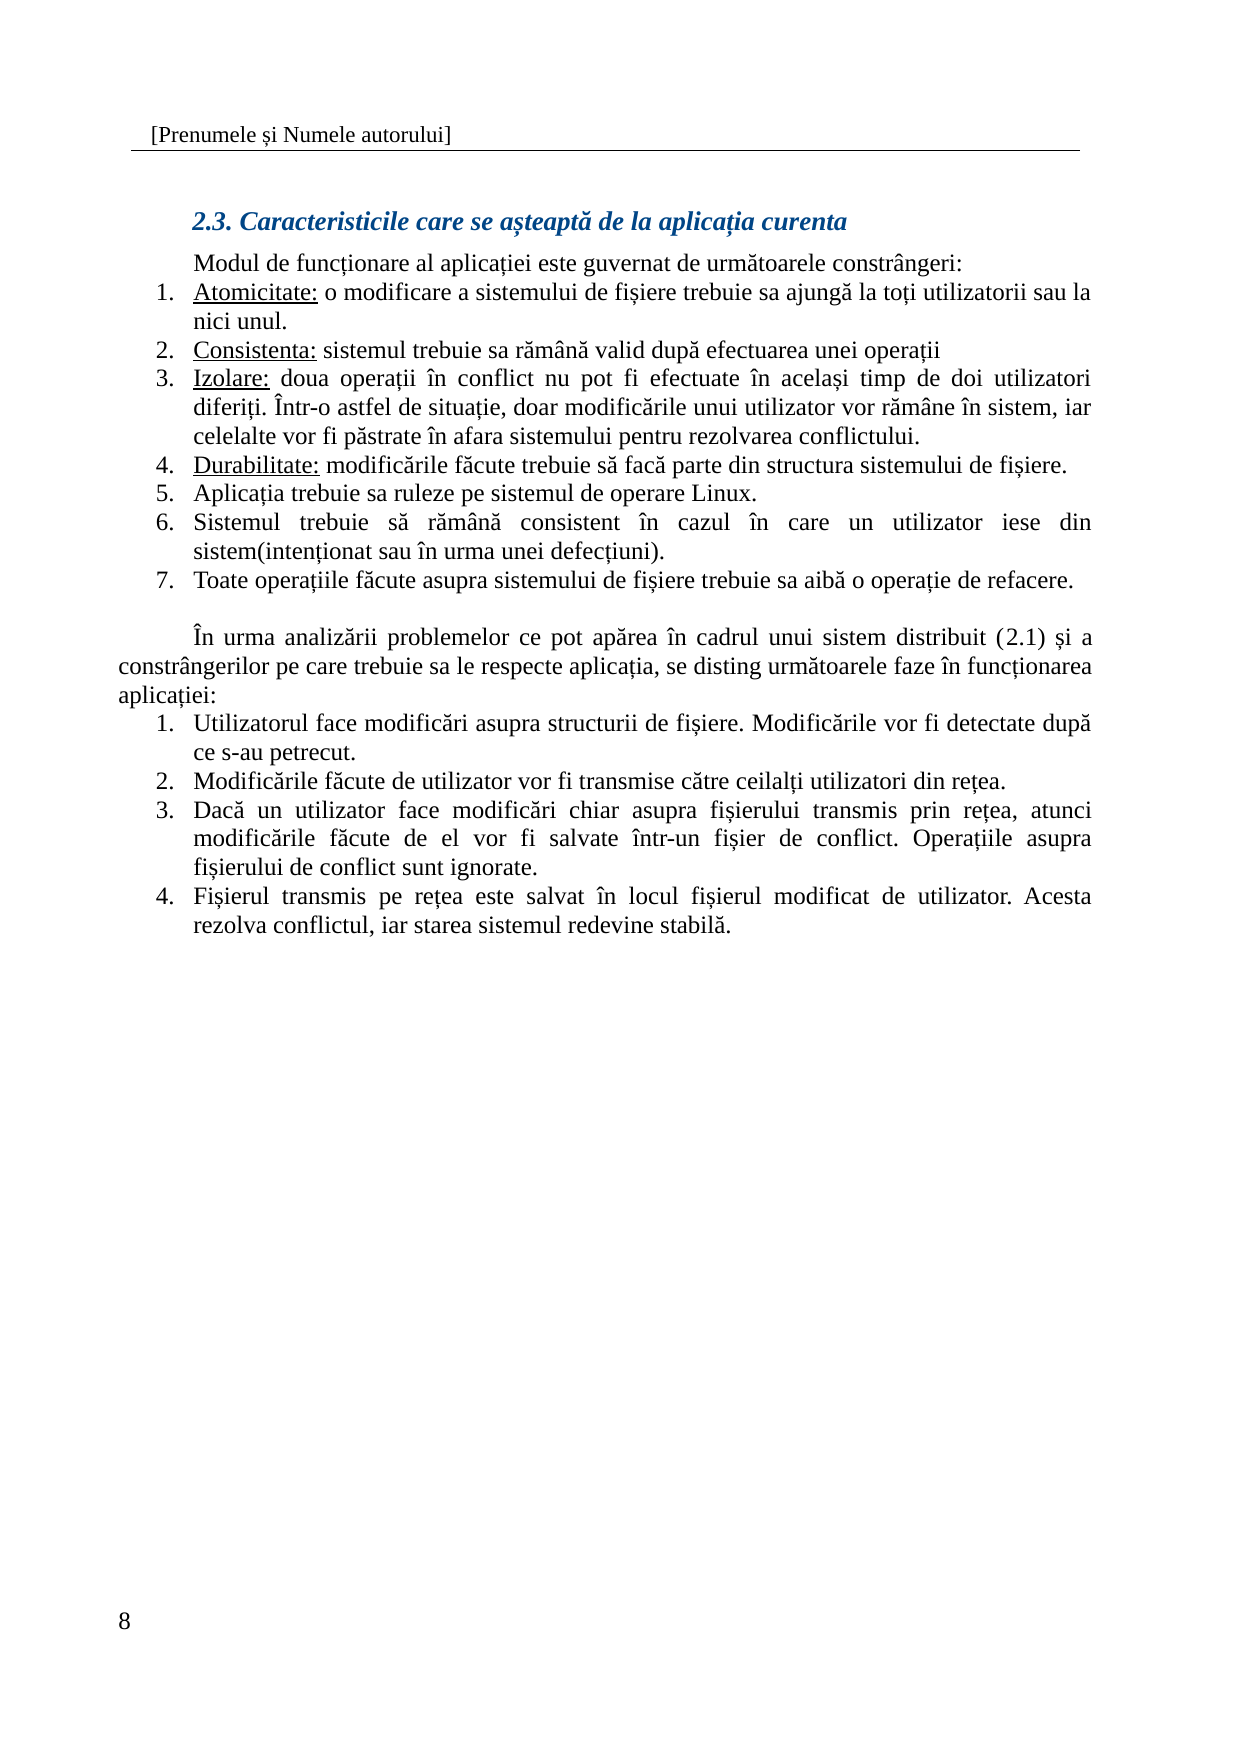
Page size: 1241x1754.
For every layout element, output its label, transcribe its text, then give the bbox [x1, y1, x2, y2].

list Atomicitate: o modificare a sistemului de fișiere trebuie sa ajungă la toți utilizatorii sau la nici unul. [156, 277, 1093, 335]
text În urma analizării problemelor ce pot apărea în cadrul unui sistem distribuit (2.1) și a constrângerilor pe care trebuie sa le respecte aplicația, se disting următoarele faze în funcționarea aplicației: [118, 622, 1093, 708]
list Aplicația trebuie sa ruleze pe sistemul de operare Linux. [156, 478, 1093, 507]
list Fișierul transmis pe rețea este salvat în locul fișierul modificat de utilizator. Acesta rezolva conflictul, iar starea sistemul redevine stabilă. [156, 881, 1093, 938]
list Sistemul trebuie să rămână consistent în cazul în care un utilizator iese din sistem(intenționat sau în urma unei defecțiuni). [156, 507, 1093, 565]
list Izolare: doua operații în conflict nu pot fi efectuate în același timp de doi utilizatori diferiți. Într-o astfel de situație, doar modificările unui utilizator vor rămâne în sistem, iar celelalte vor fi păstrate în afara sistemului pentru rezolvarea conflictului. [156, 363, 1093, 450]
list Durabilitate: modificările făcute trebuie să facă parte din structura sistemului de fișiere. [156, 450, 1093, 478]
text Modul de funcționare al aplicației este guvernat de următoarele constrângeri: [118, 248, 1093, 277]
list Toate operațiile făcute asupra sistemului de fișiere trebuie sa aibă o operație de refacere. [156, 565, 1093, 593]
list Modificările făcute de utilizator vor fi transmise către ceilalți utilizatori din rețea. [156, 766, 1093, 795]
list Consistenta: sistemul trebuie sa rămână valid după efectuarea unei operații [156, 335, 1093, 363]
list Dacă un utilizator face modificări chiar asupra fișierului transmis prin rețea, atunci modificările făcute de el vor fi salvate într-un fișier de conflict. Operațiile asupra fișierului de conflict sunt ignorate. [156, 795, 1093, 881]
subtitle Caracteristicile care se așteaptă de la aplicația curenta [192, 205, 1093, 236]
list Utilizatorul face modificări asupra structurii de fișiere. Modificările vor fi detectate după ce s-au petrecut. [156, 708, 1093, 766]
